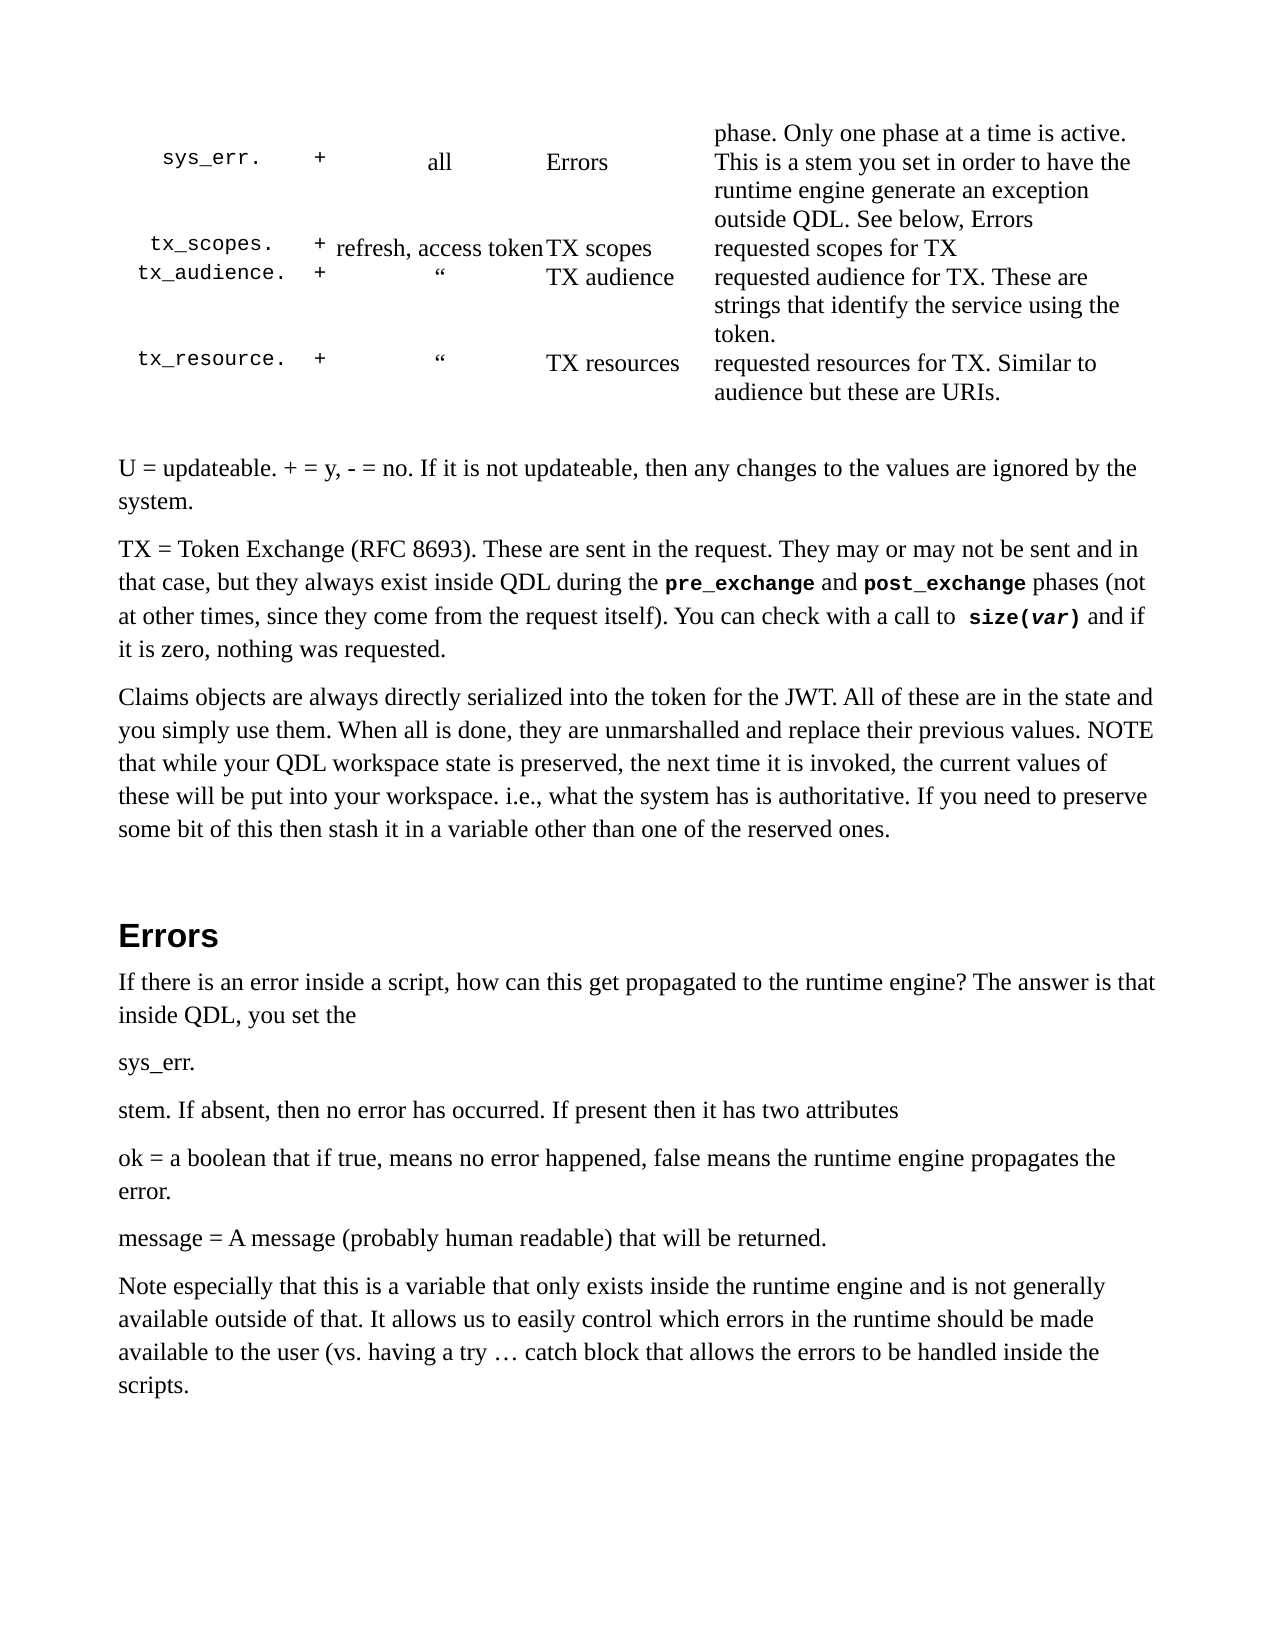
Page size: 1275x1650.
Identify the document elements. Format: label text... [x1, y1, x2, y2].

table_cell “ [334, 262, 546, 348]
table_cell + [306, 233, 334, 262]
table_cell TX scopes [546, 233, 714, 262]
table_cell [546, 118, 714, 147]
table_cell Errors [546, 147, 714, 233]
text message = A message (probably human readable) that will be returned. [118, 1223, 1157, 1252]
table_cell This is a stem you set in order to have the runtime engine generate an exception outside QDL. See below, Errors [714, 147, 1157, 233]
text Note especially that this is a variable that only exists inside the runtime engine and is not generally available outside of that. It allows us to easily control which errors in the runtime should be made available to the user (vs. having a try … catch block that allows the errors to be handled inside the scripts. [118, 1271, 1157, 1399]
table_cell TX resources [546, 348, 714, 406]
text TX = Token Exchange (RFC 8693). These are sent in the request. They may or may not be sent and in that case, but they always exist inside QDL during the pre_exchange and post_exchange phases (not at other times, since they come from the request itself). You can check with a call to size(var) and if it is zero, nothing was requested. [118, 534, 1157, 663]
table_cell + [306, 262, 334, 348]
table_cell all [334, 147, 546, 233]
subtitle Errors [118, 916, 1157, 954]
text stem. If absent, then no error has occurred. If present then it has two attributes [118, 1095, 1157, 1124]
text sys_err. [118, 1047, 1157, 1076]
table_cell phase. Only one phase at a time is active. [714, 118, 1157, 147]
table_cell “ [334, 348, 546, 406]
table_cell + [306, 348, 334, 406]
table_cell tx_audience. [118, 262, 306, 348]
text U = updateable. + = y, - = no. If it is not updateable, then any changes to the values are ignored by the system. [118, 453, 1157, 515]
table_cell [118, 118, 306, 147]
table_cell sys_err. [118, 147, 306, 233]
table_cell requested audience for TX. These are strings that identify the service using the token. [714, 262, 1157, 348]
table_cell - [306, 118, 334, 147]
table_cell TX audience [546, 262, 714, 348]
table_cell + [306, 147, 334, 233]
table_cell requested scopes for TX [714, 233, 1157, 262]
text If there is an error inside a script, how can this get propagated to the runtime engine? The answer is that inside QDL, you set the [118, 967, 1157, 1029]
table_cell tx_scopes. [118, 233, 306, 262]
text Claims objects are always directly serialized into the token for the JWT. All of these are in the state and you simply use them. When all is done, they are unmarshalled and replace their previous values. NOTE that while your QDL workspace state is preserved, the next time it is invoked, the current values of these will be put into your workspace. i.e., what the system has is authoritative. If you need to preserve some bit of this then stash it in a variable other than one of the reserved ones. [118, 682, 1157, 876]
table_cell refresh, access token [334, 233, 546, 262]
table_cell [334, 118, 546, 147]
table_cell requested resources for TX. Similar to audience but these are URIs. [714, 348, 1157, 406]
table_cell tx_resource. [118, 348, 306, 406]
text ok = a boolean that if true, means no error happened, false means the runtime engine propagates the error. [118, 1143, 1157, 1204]
